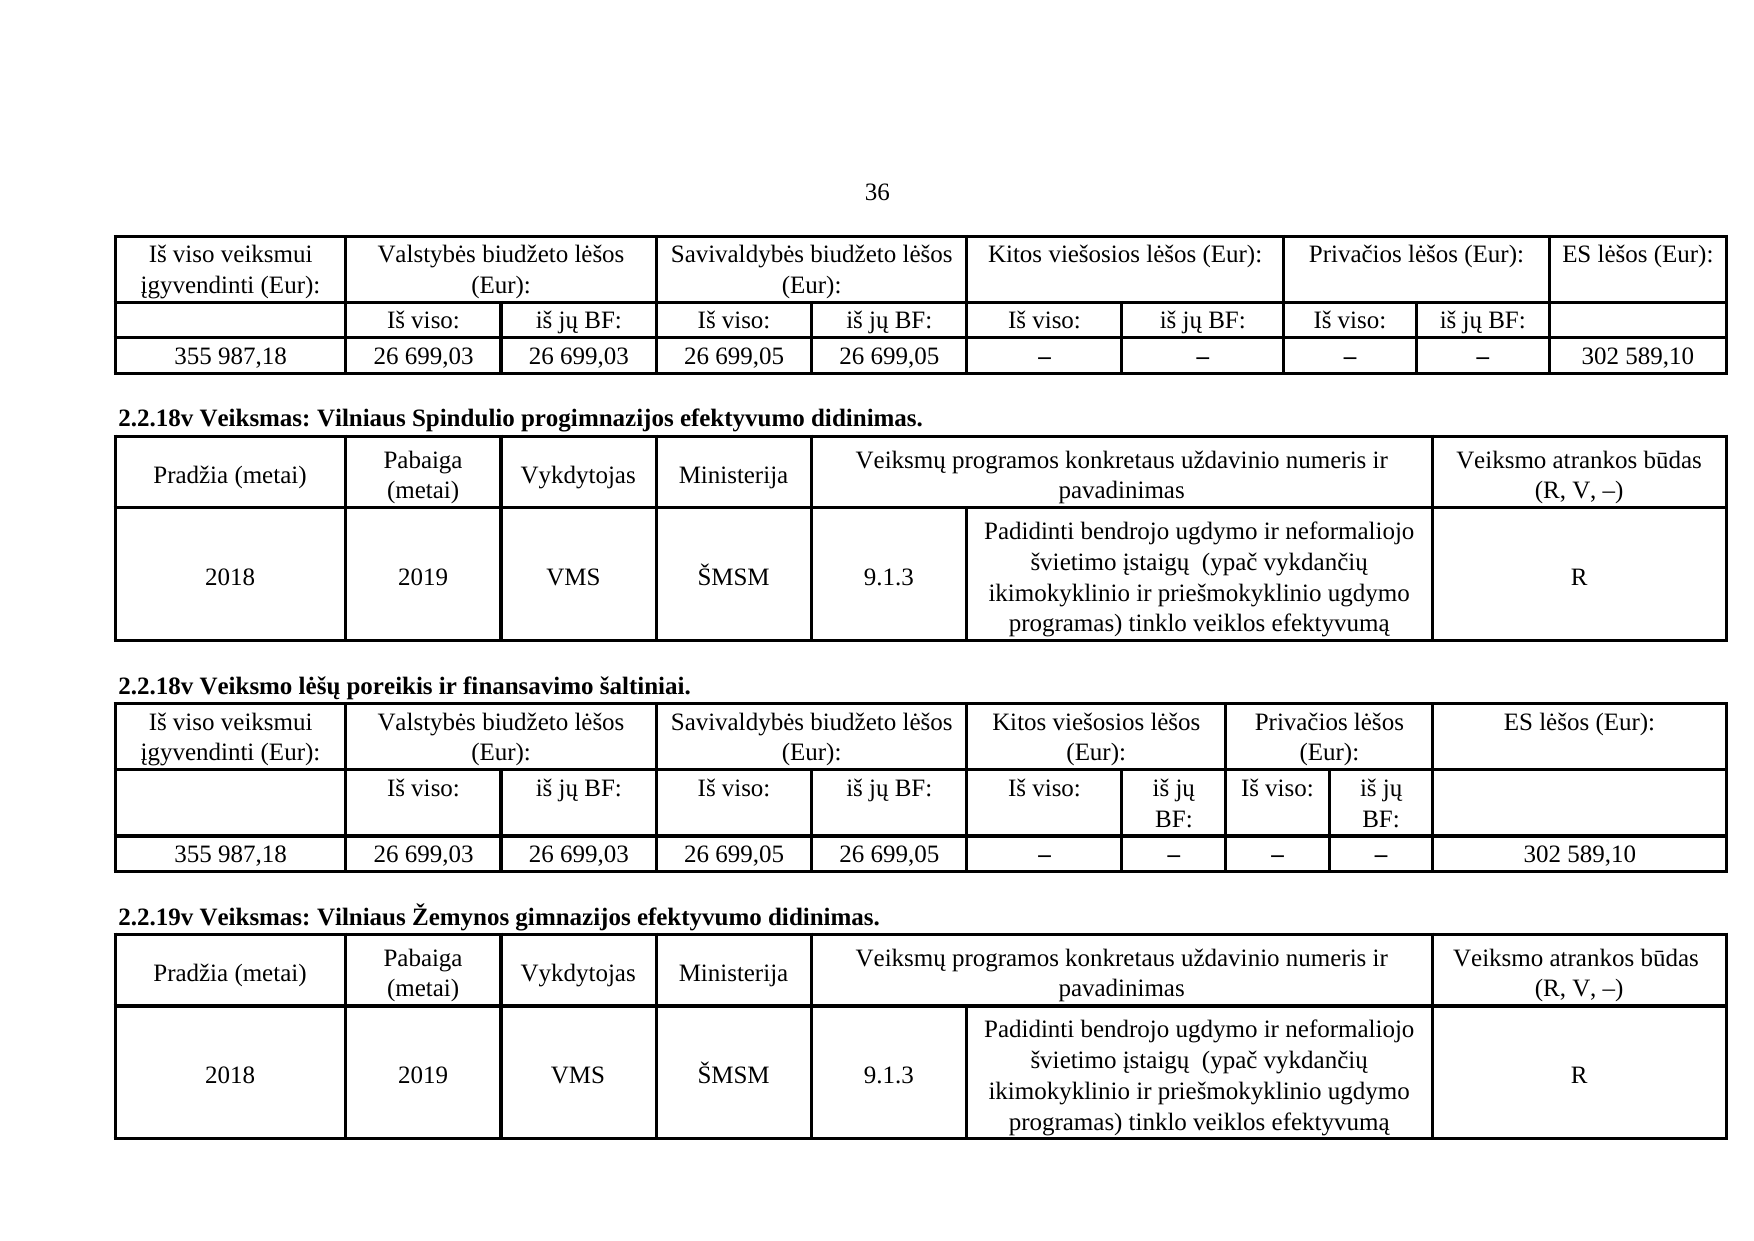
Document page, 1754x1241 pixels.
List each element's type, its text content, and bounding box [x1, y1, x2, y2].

table_header Iš viso veiksmui įgyvendinti (Eur): [117, 705, 344, 768]
table_header Valstybės biudžeto lėšos (Eur): [347, 238, 655, 301]
table_header ES lėšos (Eur): [1551, 238, 1725, 301]
table_cell iš jų BF: [813, 771, 965, 834]
table_cell R [1434, 509, 1725, 639]
table_header Vykdytojas [503, 438, 655, 506]
table_header Pradžia (metai) [117, 438, 344, 506]
table_cell 355 987,18 [117, 339, 344, 372]
table_cell ŠMSM [658, 1008, 810, 1137]
table_header ES lėšos (Eur): [1434, 705, 1725, 768]
table_cell 302 589,10 [1434, 838, 1725, 870]
table_cell 26 699,03 [347, 339, 499, 372]
table_header Pabaiga (metai) [347, 438, 499, 506]
table_header Vykdytojas [503, 936, 655, 1004]
table_cell VMS [503, 509, 655, 639]
table_cell 9.1.3 [813, 1008, 965, 1137]
table_cell VMS [503, 1008, 655, 1137]
table_cell 2018 [117, 1008, 344, 1137]
table_cell Iš viso: [968, 304, 1120, 336]
table_header Pabaiga (metai) [347, 936, 499, 1004]
table_cell Iš viso: [658, 771, 810, 834]
text 2.2.19v Veiksmas: Vilniaus Žemynos gimnazijos efektyvumo didinimas. [118, 902, 1636, 930]
table_header Iš viso veiksmui įgyvendinti (Eur): [117, 238, 344, 301]
table_cell 26 699,05 [813, 339, 965, 372]
table_cell Iš viso: [347, 304, 499, 336]
table_cell iš jų BF: [503, 304, 655, 336]
table_cell R [1434, 1008, 1725, 1137]
text 2.2.18v Veiksmo lėšų poreikis ir finansavimo šaltiniai. [118, 671, 1636, 700]
table_cell – [1123, 339, 1282, 372]
table_cell [1434, 771, 1725, 834]
table_cell iš jų BF: [1123, 771, 1224, 834]
table_cell 2018 [117, 509, 344, 639]
table_cell 26 699,05 [658, 838, 810, 870]
table_header Valstybės biudžeto lėšos (Eur): [347, 705, 655, 768]
table_cell Iš viso: [347, 771, 499, 834]
table_cell iš jų BF: [1331, 771, 1431, 834]
table_header Savivaldybės biudžeto lėšos (Eur): [658, 238, 965, 301]
table_header Savivaldybės biudžeto lėšos (Eur): [658, 705, 965, 768]
table_cell 26 699,05 [813, 838, 965, 870]
table_cell – [1285, 339, 1415, 372]
table_cell Iš viso: [658, 304, 810, 336]
table_cell [117, 304, 344, 336]
table_header Ministerija [658, 438, 810, 506]
table_header Veiksmo atrankos būdas (R, V, –) [1434, 936, 1725, 1004]
table_cell 302 589,10 [1551, 339, 1725, 372]
text 2.2.18v Veiksmas: Vilniaus Spindulio progimnazijos efektyvumo didinimas. [118, 403, 1636, 432]
table_cell 2019 [347, 1008, 499, 1137]
table_header Veiksmų programos konkretaus uždavinio numeris ir pavadinimas [813, 438, 1431, 506]
table_cell – [968, 838, 1120, 870]
table_cell [117, 771, 344, 834]
table_cell [1551, 304, 1725, 336]
table_cell – [1331, 838, 1431, 870]
table_header Privačios lėšos (Eur): [1285, 238, 1548, 301]
table_cell – [1227, 838, 1328, 870]
table_header Pradžia (metai) [117, 936, 344, 1004]
table_cell Padidinti bendrojo ugdymo ir neformaliojo švietimo įstaigų (ypač vykdančių ikimokyklinio ir priešmokyklinio ugdymo programas) tinklo veiklos efektyvumą [968, 509, 1431, 639]
table_header Veiksmo atrankos būdas (R, V, –) [1434, 438, 1725, 506]
table_cell Padidinti bendrojo ugdymo ir neformaliojo švietimo įstaigų (ypač vykdančių ikimokyklinio ir priešmokyklinio ugdymo programas) tinklo veiklos efektyvumą [968, 1008, 1431, 1137]
table_cell Iš viso: [1285, 304, 1415, 336]
table_cell 26 699,03 [347, 838, 499, 870]
table_cell ŠMSM [658, 509, 810, 639]
table_cell Iš viso: [1227, 771, 1328, 834]
table_cell 26 699,05 [658, 339, 810, 372]
table_header Kitos viešosios lėšos (Eur): [968, 238, 1282, 301]
table_header Kitos viešosios lėšos (Eur): [968, 705, 1224, 768]
table_cell 9.1.3 [813, 509, 965, 639]
table_header Ministerija [658, 936, 810, 1004]
table_header Privačios lėšos (Eur): [1227, 705, 1431, 768]
table_cell 26 699,03 [503, 339, 655, 372]
table_cell – [1123, 838, 1224, 870]
table_cell 26 699,03 [503, 838, 655, 870]
table_cell iš jų BF: [503, 771, 655, 834]
table_cell 355 987,18 [117, 838, 344, 870]
table_cell iš jų BF: [1418, 304, 1548, 336]
table_cell iš jų BF: [1123, 304, 1282, 336]
table_cell – [1418, 339, 1548, 372]
table_header Veiksmų programos konkretaus uždavinio numeris ir pavadinimas [813, 936, 1431, 1004]
table_cell – [968, 339, 1120, 372]
table_cell Iš viso: [968, 771, 1120, 834]
table_cell iš jų BF: [813, 304, 965, 336]
table_cell 2019 [347, 509, 499, 639]
